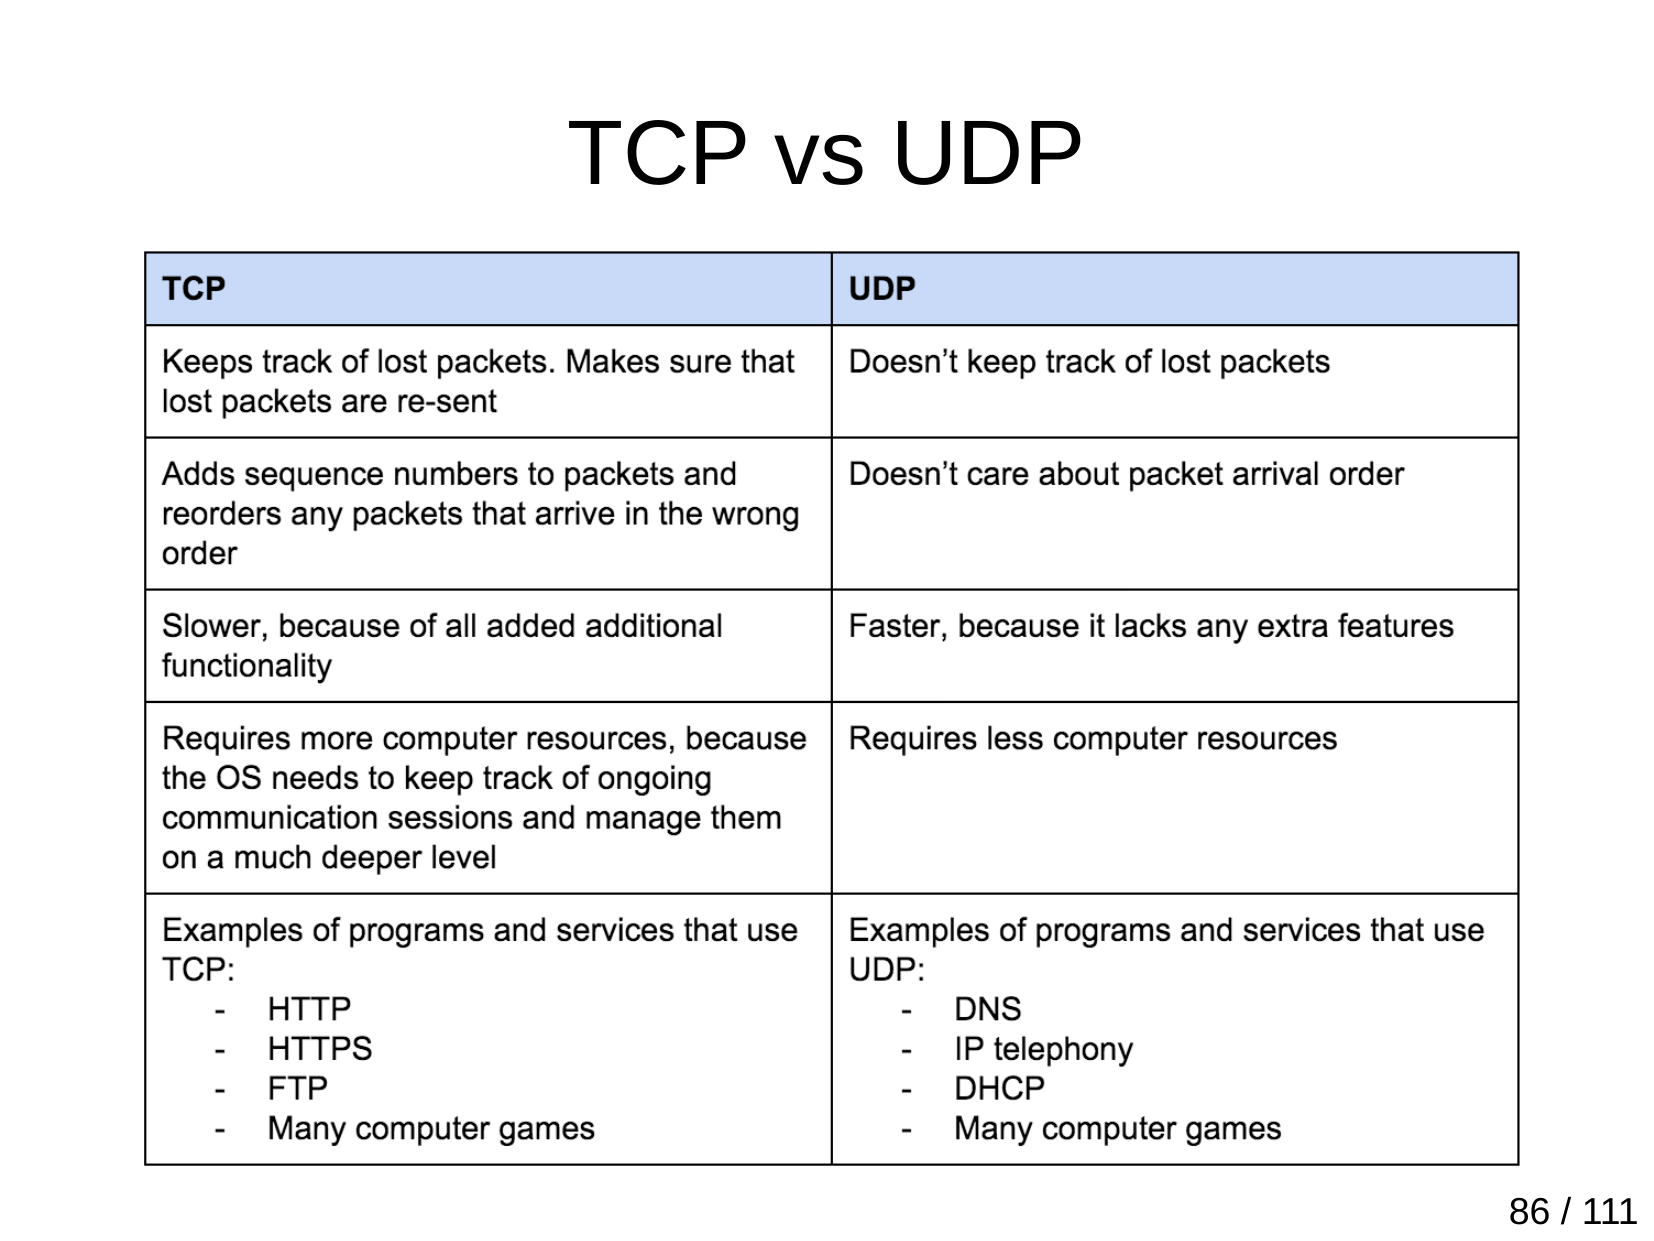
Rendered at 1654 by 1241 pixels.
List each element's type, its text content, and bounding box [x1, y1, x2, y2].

text_box <number> / 111 [1380, 1183, 1654, 1241]
picture [142, 247, 1524, 1168]
title TCP vs UDP [82, 49, 1571, 257]
